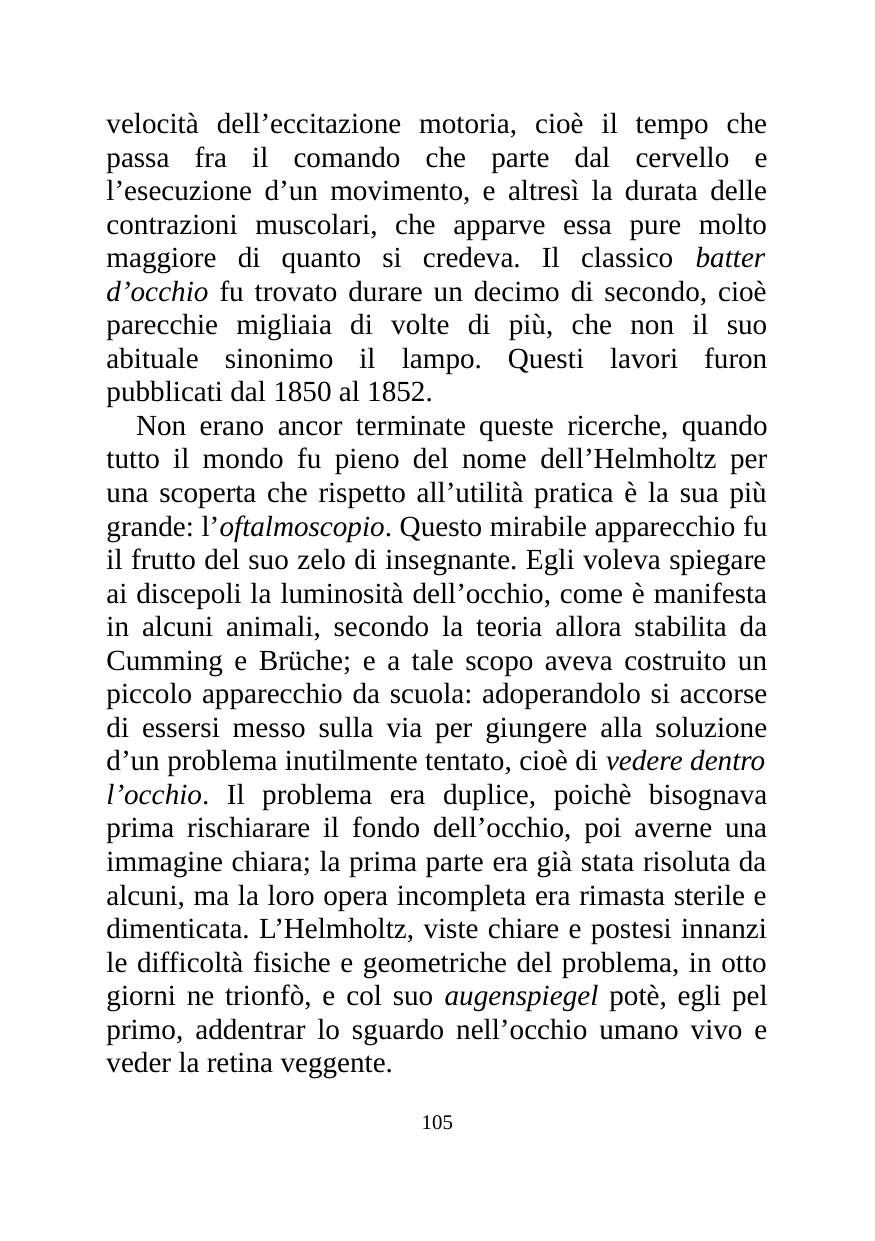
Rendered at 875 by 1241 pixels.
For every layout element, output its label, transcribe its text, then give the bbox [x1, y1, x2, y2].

text velocità dell’eccitazione motoria, cioè il tempo che passa fra il comando che parte dal cervello e l’esecuzione d’un movimento, e altresì la durata delle contrazioni muscolari, che apparve essa pure molto maggiore di quanto si credeva. Il classico batter d’occhio fu trovato durare un decimo di secondo, cioè parecchie migliaia di volte di più, che non il suo abituale sinonimo il lampo. Questi lavori furon pubblicati dal 1850 al 1852. [106, 106, 768, 408]
text Non erano ancor terminate queste ricerche, quando tutto il mondo fu pieno del nome dell’Helmholtz per una scoperta che rispetto all’utilità pratica è la sua più grande: l’oftalmoscopio. Questo mirabile apparecchio fu il frutto del suo zelo di insegnante. Egli voleva spiegare ai discepoli la luminosità dell’occhio, come è manifesta in alcuni animali, secondo la teoria allora stabilita da Cumming e Brüche; e a tale scopo aveva costruito un piccolo apparecchio da scuola: adoperandolo si accorse di essersi messo sulla via per giungere alla soluzione d’un problema inutilmente tentato, cioè di vedere dentro l’occhio. Il problema era duplice, poichè bisognava prima rischiarare il fondo dell’occhio, poi averne una immagine chiara; la prima parte era già stata risoluta da alcuni, ma la loro opera incompleta era rimasta sterile e dimenticata. L’Helmholtz, viste chiare e postesi innanzi le difficoltà fisiche e geometriche del problema, in otto giorni ne trionfò, e col suo augenspiegel potè, egli pel primo, addentrar lo sguardo nell’occhio umano vivo e veder la retina veggente. [106, 408, 768, 1079]
